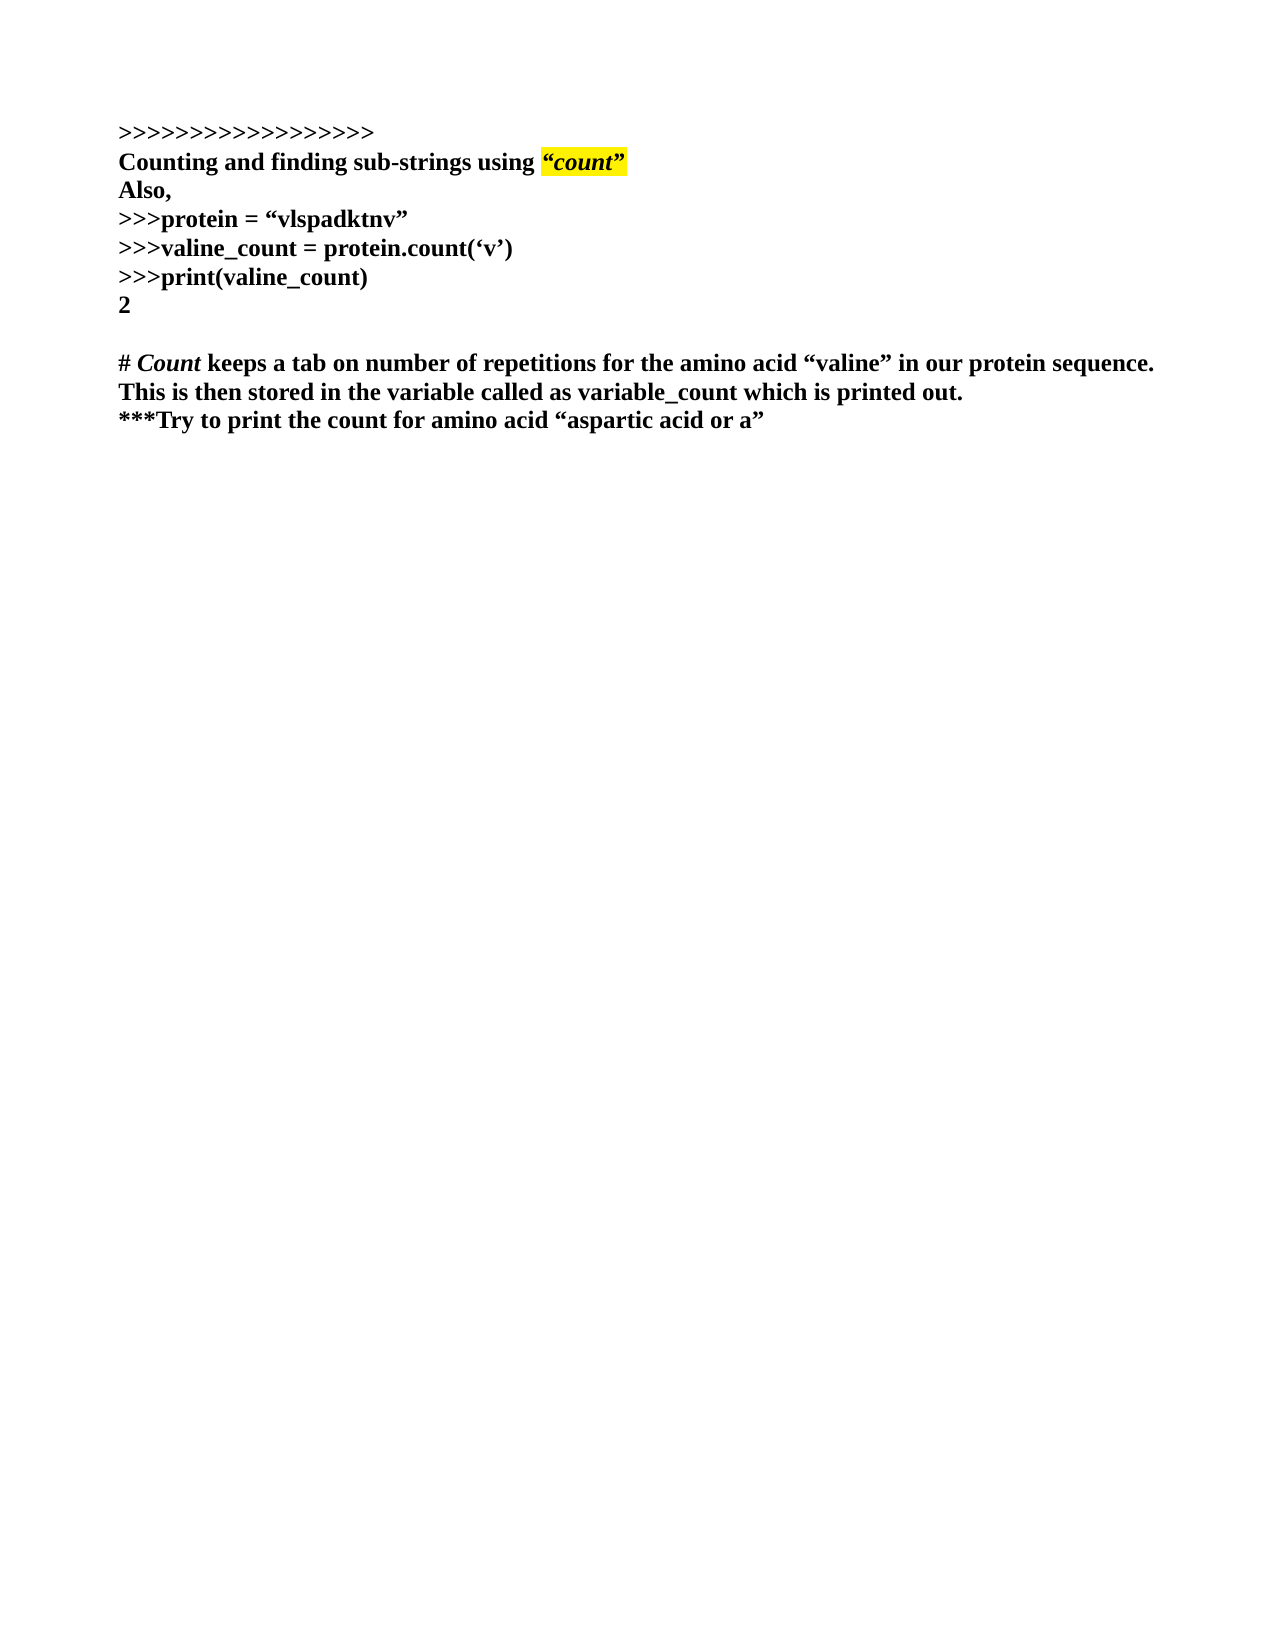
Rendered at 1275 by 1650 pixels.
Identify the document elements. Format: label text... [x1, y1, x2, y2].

text >>>print(valine_count) [118, 262, 1157, 291]
text >>>>>>>>>>>>>>>>>> [118, 118, 1157, 147]
text # Count keeps a tab on number of repetitions for the amino acid “valine” in our protein sequence. This is then stored in the variable called as variable_count which is printed out. [118, 348, 1157, 406]
text >>>protein = “vlspadktnv” [118, 204, 1157, 233]
text 2 [118, 291, 1157, 319]
text ***Try to print the count for amino acid “aspartic acid or a” [118, 406, 1157, 434]
text Counting and finding sub-strings using “count” [118, 147, 1157, 176]
text >>>valine_count = protein.count(‘v’) [118, 233, 1157, 262]
text Also, [118, 176, 1157, 204]
